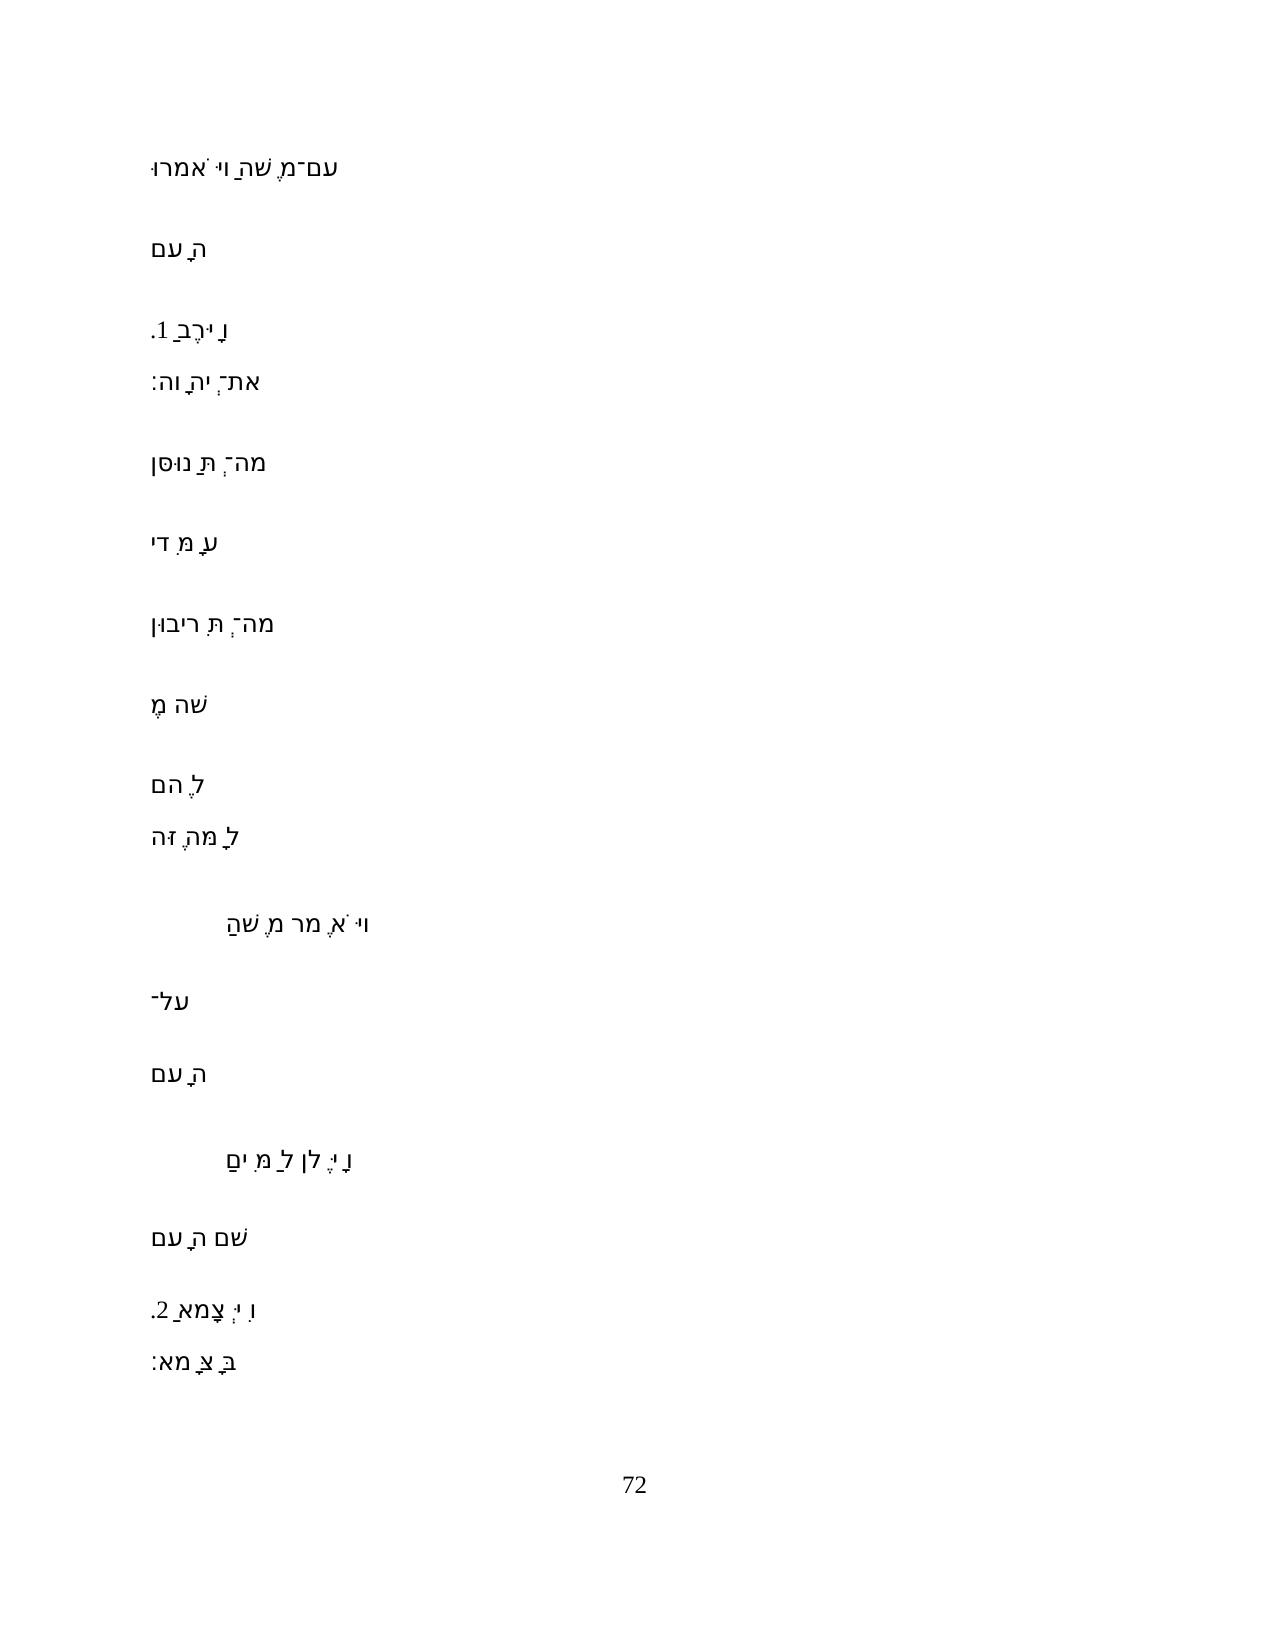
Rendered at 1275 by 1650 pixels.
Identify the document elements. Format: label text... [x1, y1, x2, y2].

text שׁם ה ָﬠם [150, 1191, 1125, 1254]
text .1 ַו ָיּרֶב [150, 283, 1125, 346]
text ה ָﬠם [150, 202, 1125, 265]
text מה־ ְתּ ַנוּסּן [150, 415, 1125, 478]
text מה־ ְתּ ִריבוּן [150, 577, 1125, 640]
text בּ ָצּ ָמא׃ [150, 1344, 1125, 1378]
text ל ָמּה ֶזּה [150, 819, 1125, 853]
text ה ָﬠם [150, 1027, 1125, 1089]
text את־ ְיה ָוה׃ [150, 363, 1125, 397]
text ל ֶהם [150, 738, 1125, 801]
text ﬠ ָמּ ִדי [150, 496, 1125, 559]
text ַו ָיּ ֶלן ל ַמּ ִים [225, 1113, 1125, 1176]
text ﬠם־מ ֶשׁה ַויּ ֹאמרוּ [150, 150, 1125, 184]
text [150, 1396, 1125, 1424]
text ﬠל־ [150, 955, 1125, 1018]
text ַויּ ֹא ֶמר מ ֶשׁה [225, 877, 1125, 940]
text .2 ַו ִיּ ְצָמא [150, 1263, 1125, 1326]
text ֶשׁה מ [150, 658, 1125, 720]
